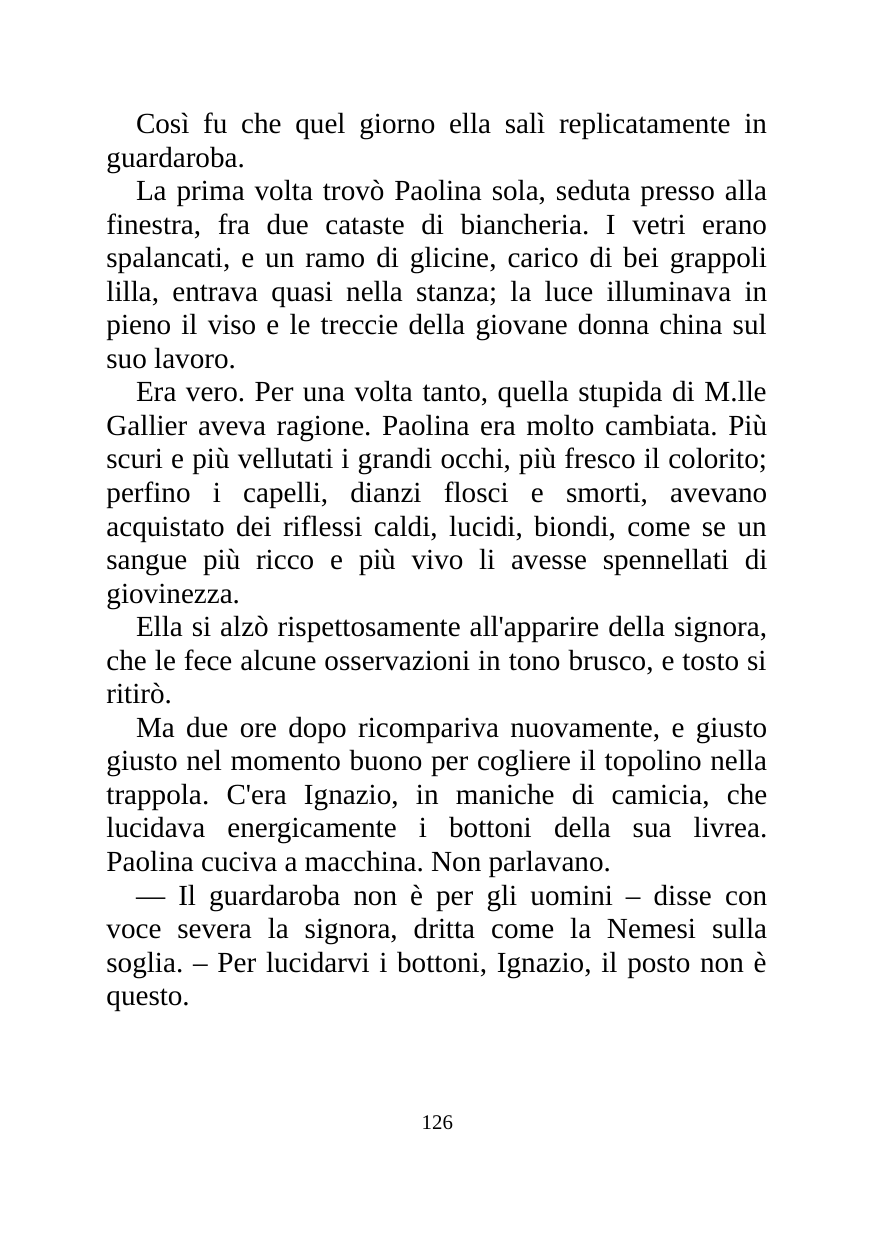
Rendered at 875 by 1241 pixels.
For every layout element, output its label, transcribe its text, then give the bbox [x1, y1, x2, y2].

text Ella si alzò rispettosamente all'apparire della signora, che le fece alcune osservazioni in tono brusco, e tosto si ritirò. [106, 609, 768, 710]
text Era vero. Per una volta tanto, quella stupida di M.lle Gallier aveva ragione. Paolina era molto cambiata. Più scuri e più vellutati i grandi occhi, più fresco il colorito; perfino i capelli, dianzi flosci e smorti, avevano acquistato dei riflessi caldi, lucidi, biondi, come se un sangue più ricco e più vivo li avesse spennellati di giovinezza. [106, 374, 768, 609]
text Ma due ore dopo ricompariva nuovamente, e giusto giusto nel momento buono per cogliere il topolino nella trappola. C'era Ignazio, in maniche di camicia, che lucidava energicamente i bottoni della sua livrea. Paolina cuciva a macchina. Non parlavano. [106, 710, 768, 878]
text Così fu che quel giorno ella salì replicatamente in guardaroba. [106, 106, 768, 173]
text La prima volta trovò Paolina sola, seduta presso alla finestra, fra due cataste di biancheria. I vetri erano spalancati, e un ramo di glicine, carico di bei grappoli lilla, entrava quasi nella stanza; la luce illuminava in pieno il viso e le treccie della giovane donna china sul suo lavoro. [106, 173, 768, 374]
text — Il guardaroba non è per gli uomini – disse con voce severa la signora, dritta come la Nemesi sulla soglia. – Per lucidarvi i bottoni, Ignazio, il posto non è questo. [106, 878, 768, 1012]
